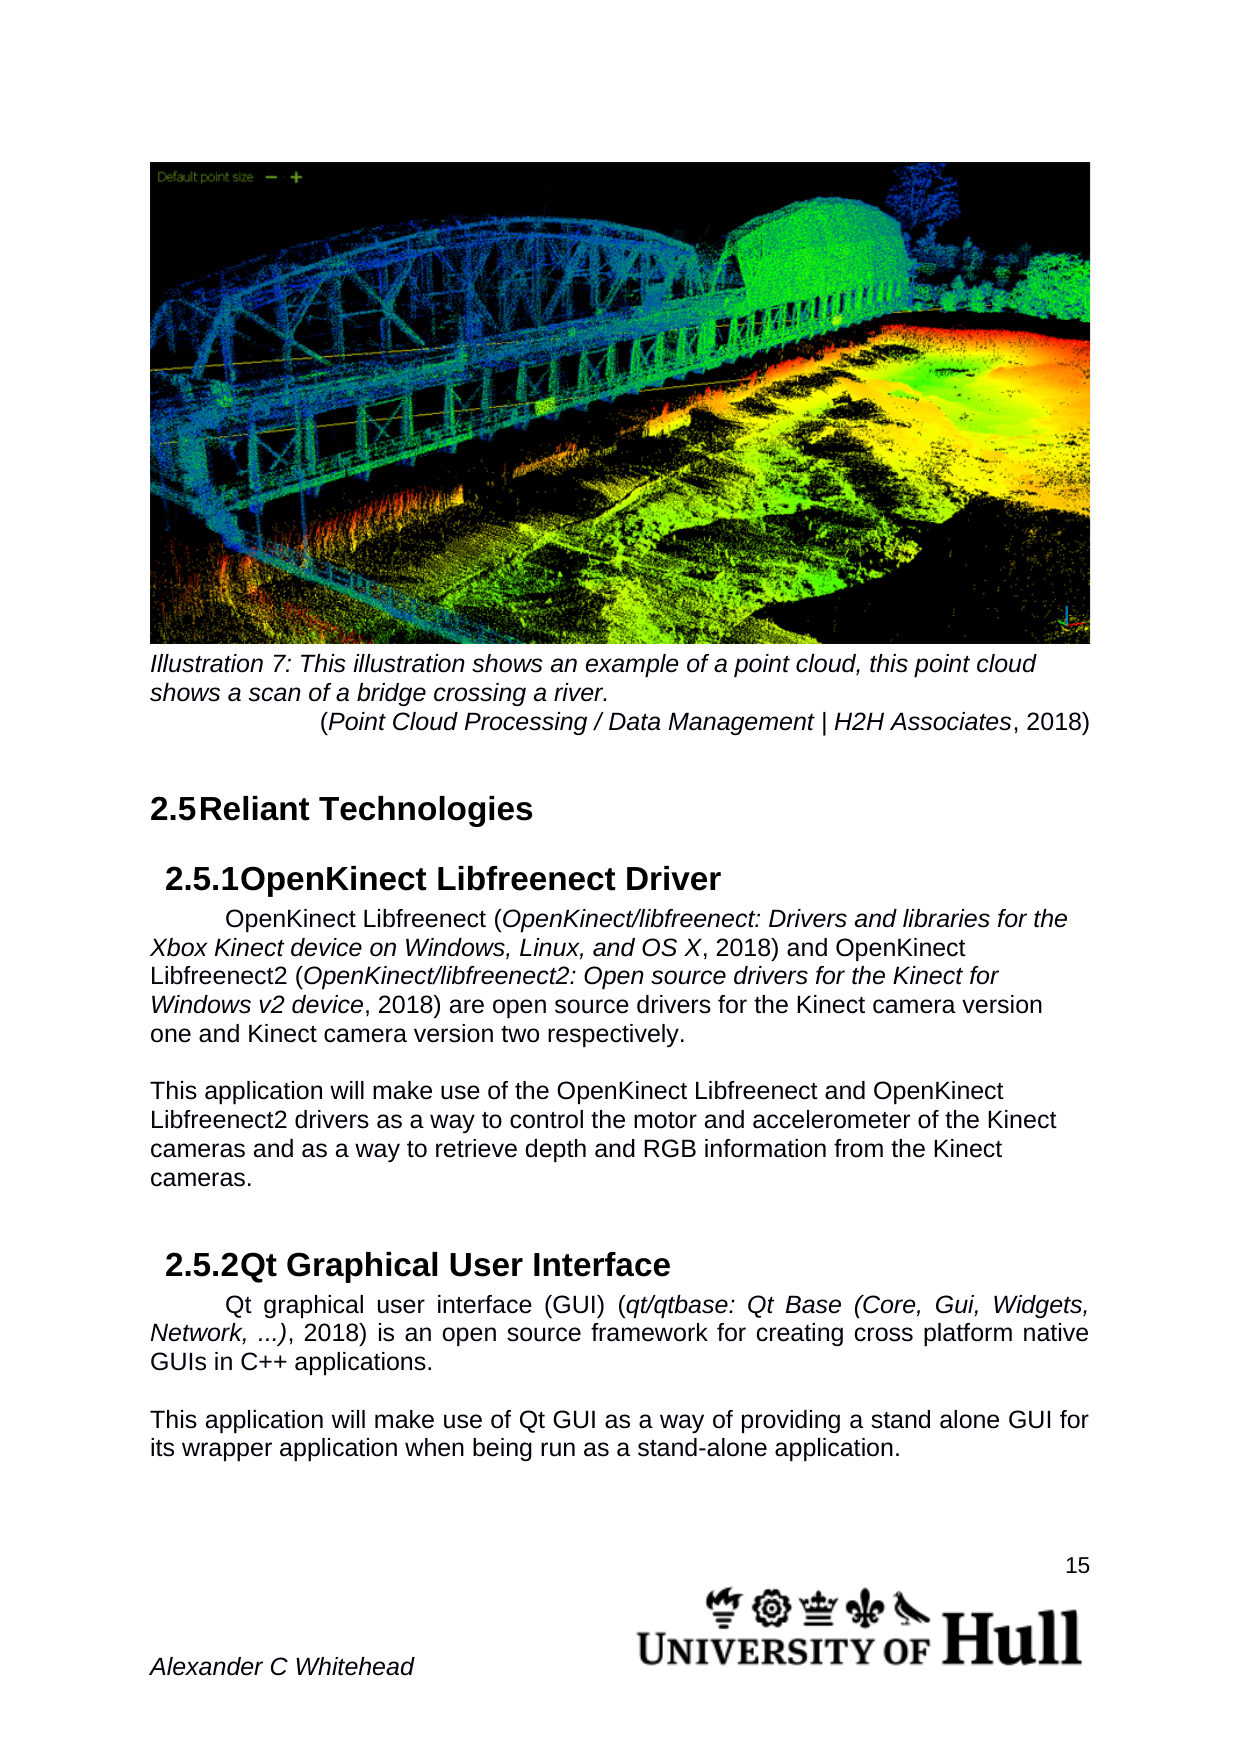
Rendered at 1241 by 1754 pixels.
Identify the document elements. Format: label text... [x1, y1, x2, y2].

text (Point Cloud Processing / Data Management | H2H Associates, 2018)⁠ [150, 707, 1090, 736]
picture [338, 368, 386, 388]
text OpenKinect Libfreenect (OpenKinect/libfreenect: Drivers and libraries for the Xbox Kinect device on Windows, Linux, and OS X, 2018)⁠ and OpenKinect Libfreenect2 (OpenKinect/libfreenect2: Open source drivers for the Kinect for Windows v2 device, 2018)⁠ are open source drivers for the Kinect camera version one and Kinect camera version two respectively. [150, 904, 1090, 1047]
text [150, 150, 1090, 162]
picture [189, 474, 198, 481]
picture [630, 1578, 1091, 1675]
picture [216, 395, 233, 408]
picture [196, 503, 203, 513]
picture [579, 255, 590, 272]
picture [565, 256, 572, 266]
text This application will make use of Qt GUI as a way of providing a stand alone GUI for its wrapper application when being run as a stand-alone application. [150, 1405, 1090, 1462]
picture [668, 257, 674, 264]
subtitle OpenKinect Libfreenect Driver [165, 859, 1090, 897]
picture [597, 333, 604, 339]
picture [631, 256, 645, 275]
picture [675, 248, 700, 274]
picture [233, 534, 243, 542]
picture [150, 162, 1091, 644]
picture [171, 448, 177, 456]
picture [202, 487, 210, 492]
picture [453, 367, 461, 372]
picture [432, 369, 447, 383]
text This application will make use of the OpenKinect Libfreenect and OpenKinect Libfreenect2 drivers as a way to control the motor and accelerometer of the Kinect cameras and as a way to retrieve depth and RGB information from the Kinect cameras. [150, 1076, 1090, 1191]
picture [564, 326, 579, 339]
picture [493, 336, 518, 345]
picture [330, 385, 337, 391]
subtitle Qt Graphical User Interface [165, 1245, 1090, 1283]
picture [657, 244, 667, 252]
picture [522, 352, 535, 366]
picture [225, 498, 234, 508]
picture [643, 274, 650, 285]
picture [632, 239, 643, 244]
picture [652, 272, 666, 284]
picture [538, 242, 641, 329]
picture [347, 389, 355, 396]
picture [565, 221, 595, 254]
picture [652, 287, 666, 291]
picture [618, 322, 625, 329]
picture [150, 433, 189, 457]
picture [299, 401, 309, 408]
picture [456, 348, 472, 364]
picture [417, 376, 427, 388]
picture [650, 257, 655, 266]
picture [550, 335, 560, 343]
picture [406, 369, 414, 377]
text Illustration 7: This illustration shows an example of a point cloud, this point cloud shows a scan of a bridge crossing a river. [150, 644, 1090, 707]
picture [601, 254, 606, 265]
picture [236, 413, 247, 420]
picture [604, 226, 620, 244]
text Qt graphical user interface (GUI) (qt/qtbase: Qt Base (Core, Gui, Widgets, Network, ...), 2018)⁠ is an open source framework for creating cross platform native GUIs in C++ applications. [150, 1290, 1090, 1376]
subtitle Reliant Technologies [150, 789, 1090, 828]
picture [462, 319, 508, 346]
